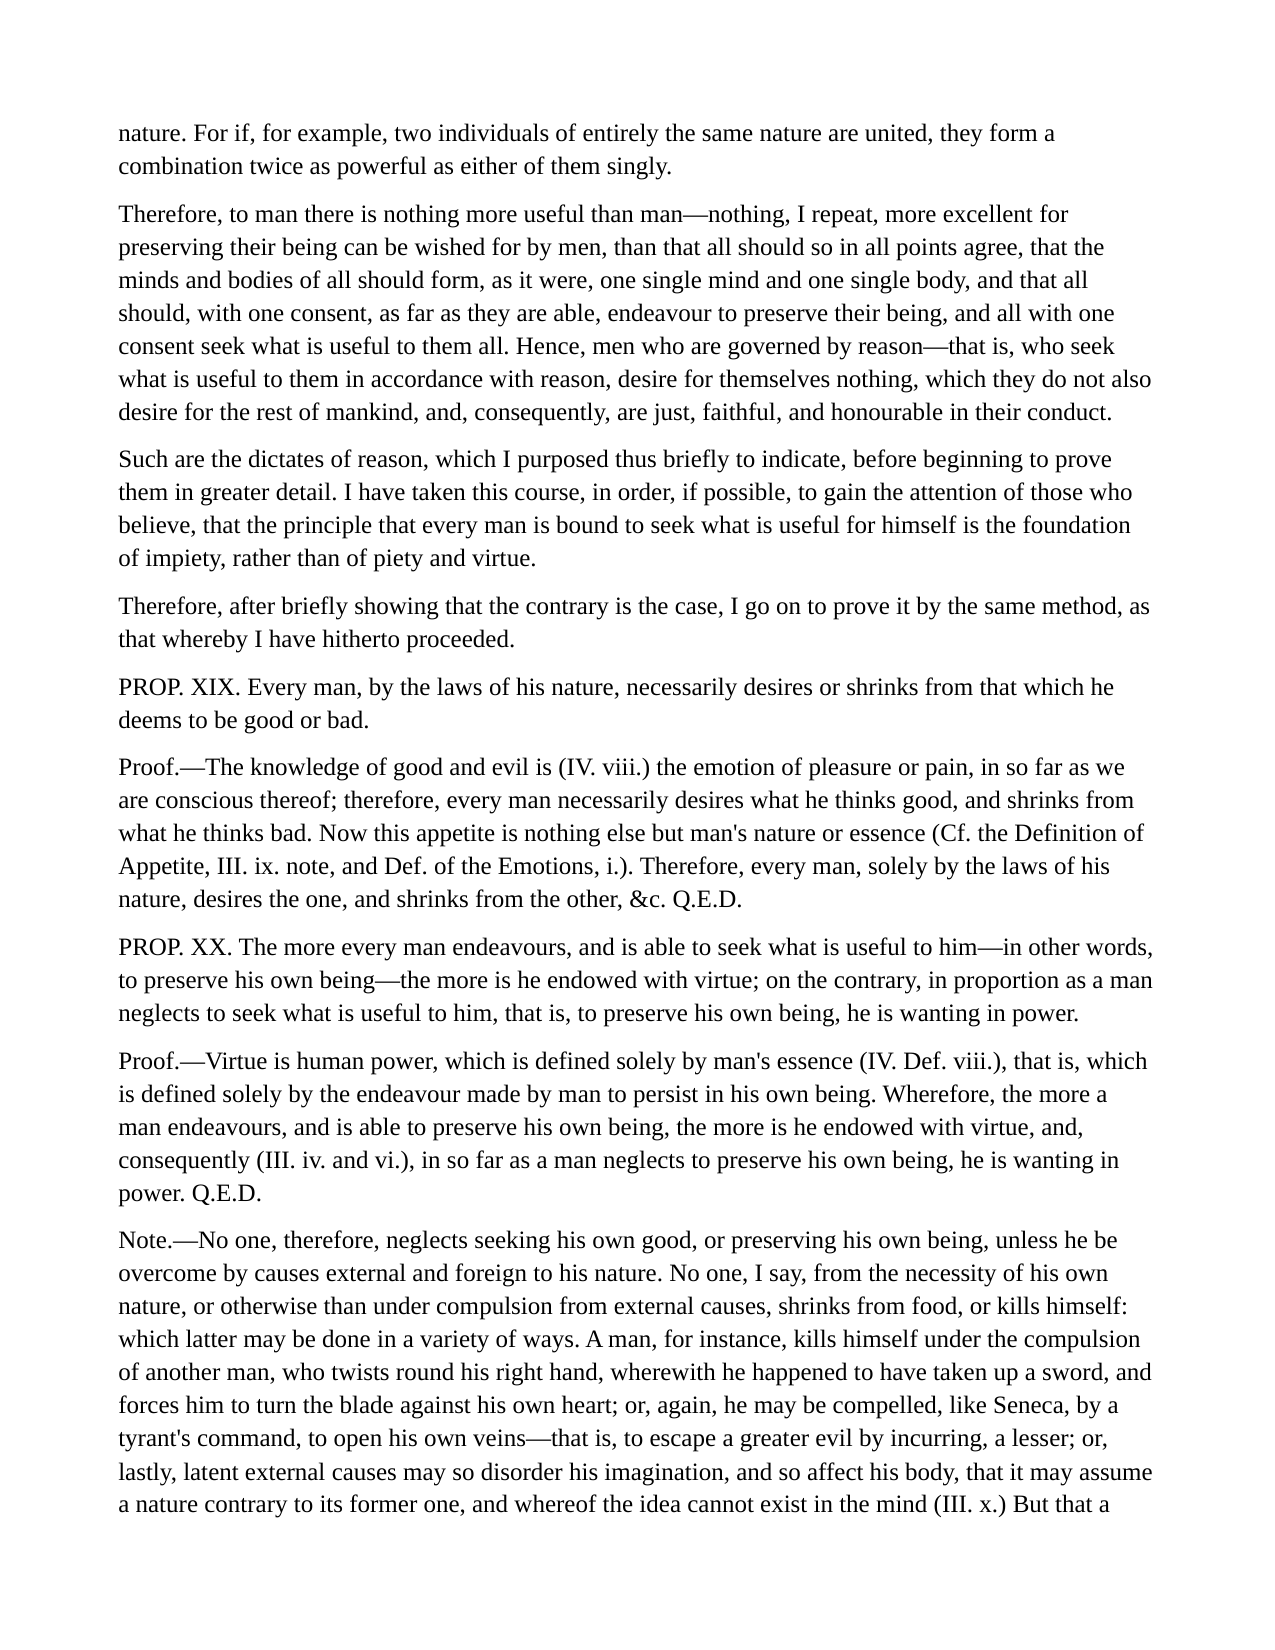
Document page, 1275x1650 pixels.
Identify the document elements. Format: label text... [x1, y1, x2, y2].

text PROP. XX. The more every man endeavours, and is able to seek what is useful to him—in other words, to preserve his own being—the more is he endowed with virtue; on the contrary, in proportion as a man neglects to seek what is useful to him, that is, to preserve his own being, he is wanting in power. [118, 932, 1157, 1027]
text PROP. XIX. Every man, by the laws of his nature, necessarily desires or shrinks from that which he deems to be good or bad. [118, 672, 1157, 733]
text nature. For if, for example, two individuals of entirely the same nature are united, they form a combination twice as powerful as either of them singly. [118, 118, 1157, 180]
text Therefore, to man there is nothing more useful than man—nothing, I repeat, more excellent for preserving their being can be wished for by men, than that all should so in all points agree, that the minds and bodies of all should form, as it were, one single mind and one single body, and that all should, with one consent, as far as they are able, endeavour to preserve their being, and all with one consent seek what is useful to them all. Hence, men who are governed by reason—that is, who seek what is useful to them in accordance with reason, desire for themselves nothing, which they do not also desire for the rest of mankind, and, consequently, are just, faithful, and honourable in their conduct. [118, 199, 1157, 426]
text Note.—No one, therefore, neglects seeking his own good, or preserving his own being, unless he be overcome by causes external and foreign to his nature. No one, I say, from the necessity of his own nature, or otherwise than under compulsion from external causes, shrinks from food, or kills himself: which latter may be done in a variety of ways. A man, for instance, kills himself under the compulsion of another man, who twists round his right hand, wherewith he happened to have taken up a sword, and forces him to turn the blade against his own heart; or, again, he may be compelled, like Seneca, by a tyrant's command, to open his own veins—that is, to escape a greater evil by incurring, a lesser; or, lastly, latent external causes may so disorder his imagination, and so affect his body, that it may assume a nature contrary to its former one, and whereof the idea cannot exist in the mind (III. x.) But that a [118, 1225, 1157, 1518]
text Proof.—The knowledge of good and evil is (IV. viii.) the emotion of pleasure or pain, in so far as we are conscious thereof; therefore, every man necessarily desires what he thinks good, and shrinks from what he thinks bad. Now this appetite is nothing else but man's nature or essence (Cf. the Definition of Appetite, III. ix. note, and Def. of the Emotions, i.). Therefore, every man, solely by the laws of his nature, desires the one, and shrinks from the other, &c. Q.E.D. [118, 752, 1157, 913]
text Therefore, after briefly showing that the contrary is the case, I go on to prove it by the same method, as that whereby I have hitherto proceeded. [118, 591, 1157, 653]
text Proof.—Virtue is human power, which is defined solely by man's essence (IV. Def. viii.), that is, which is defined solely by the endeavour made by man to persist in his own being. Wherefore, the more a man endeavours, and is able to preserve his own being, the more is he endowed with virtue, and, consequently (III. iv. and vi.), in so far as a man neglects to preserve his own being, he is wanting in power. Q.E.D. [118, 1046, 1157, 1207]
text Such are the dictates of reason, which I purposed thus briefly to indicate, before beginning to prove them in greater detail. I have taken this course, in order, if possible, to gain the attention of those who believe, that the principle that every man is bound to seek what is useful for himself is the foundation of impiety, rather than of piety and virtue. [118, 444, 1157, 572]
